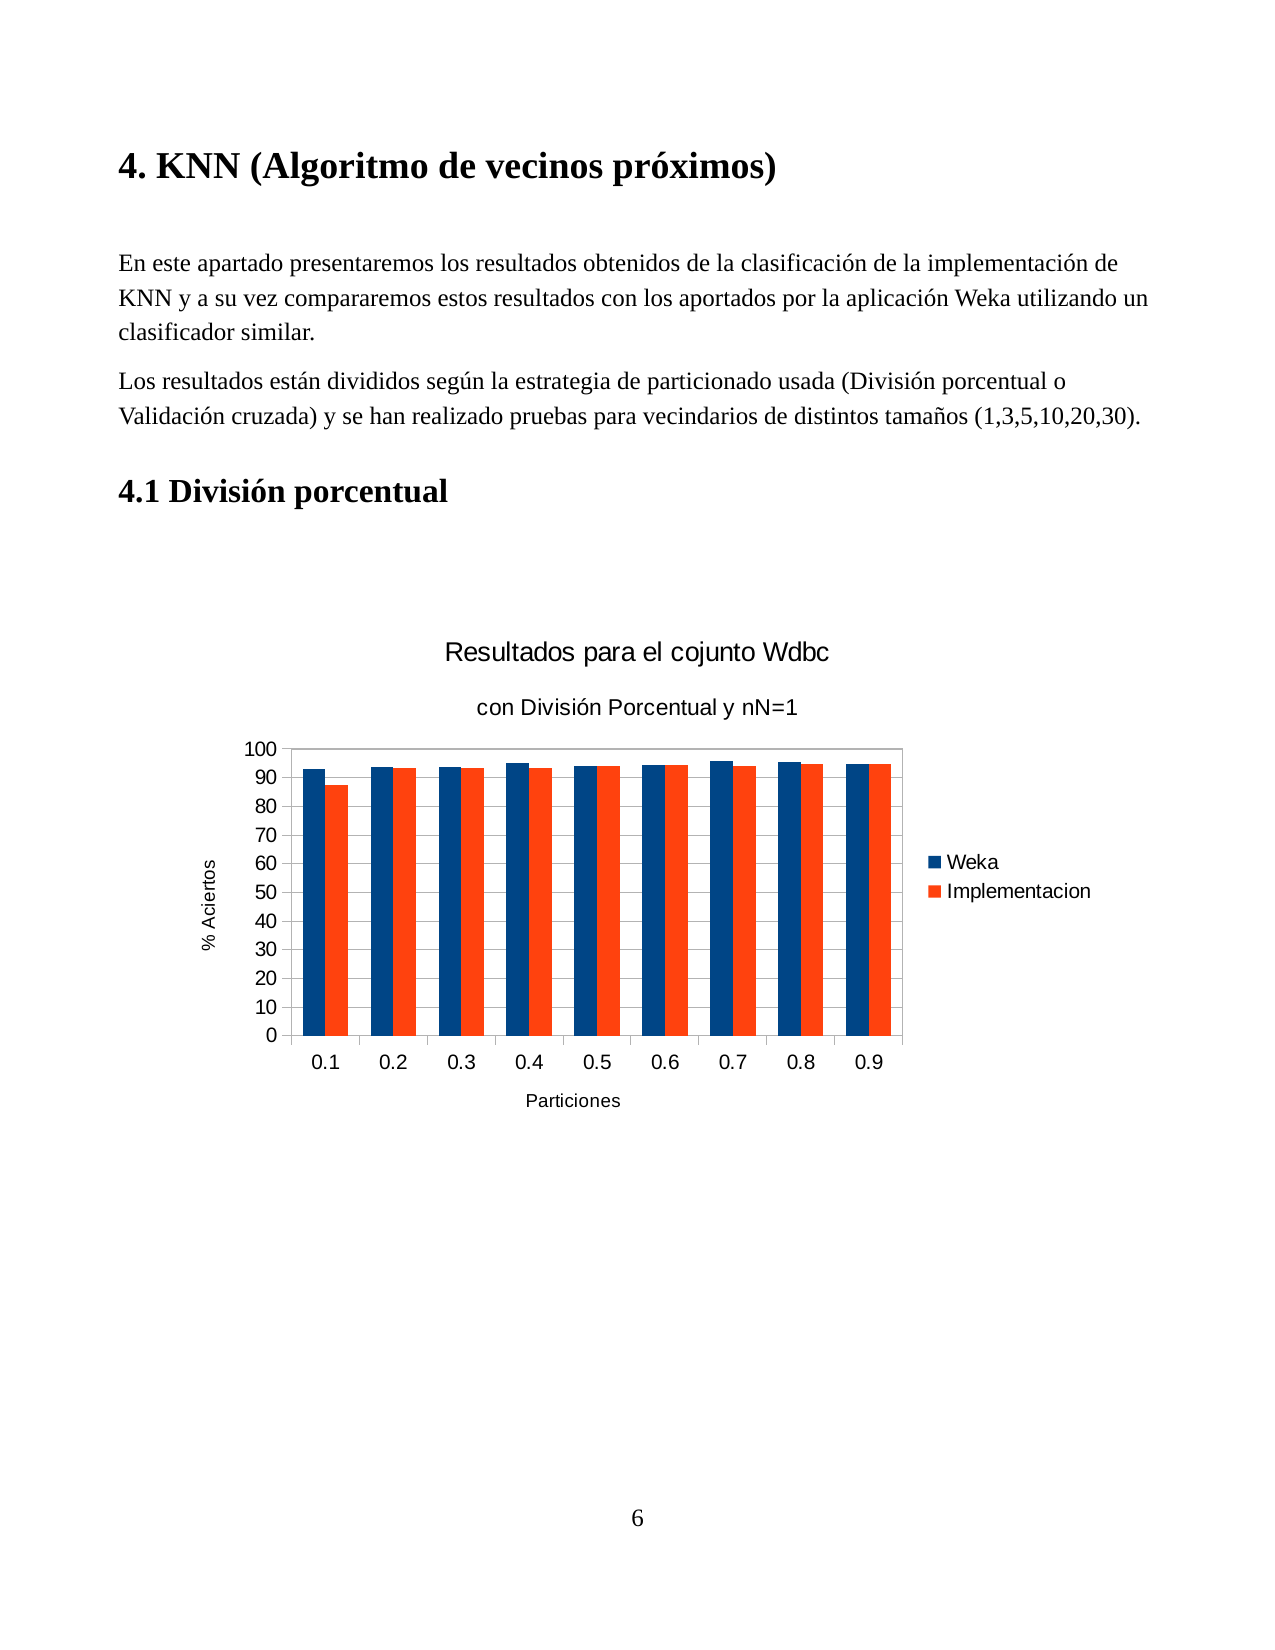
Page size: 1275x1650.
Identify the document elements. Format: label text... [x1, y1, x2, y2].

subtitle 4.1 División porcentual [118, 471, 1157, 509]
text En este apartado presentaremos los resultados obtenidos de la clasificación de la implementación de KNN y a su vez compararemos estos resultados con los aportados por la aplicación Weka utilizando un clasificador similar. [118, 248, 1157, 346]
subtitle 4. KNN (Algoritmo de vecinos próximos) [118, 143, 1157, 187]
text Los resultados están divididos según la estrategia de particionado usada (División porcentual o Validación cruzada) y se han realizado pruebas para vecindarios de distintos tamaños (1,3,5,10,20,30). [118, 366, 1157, 429]
